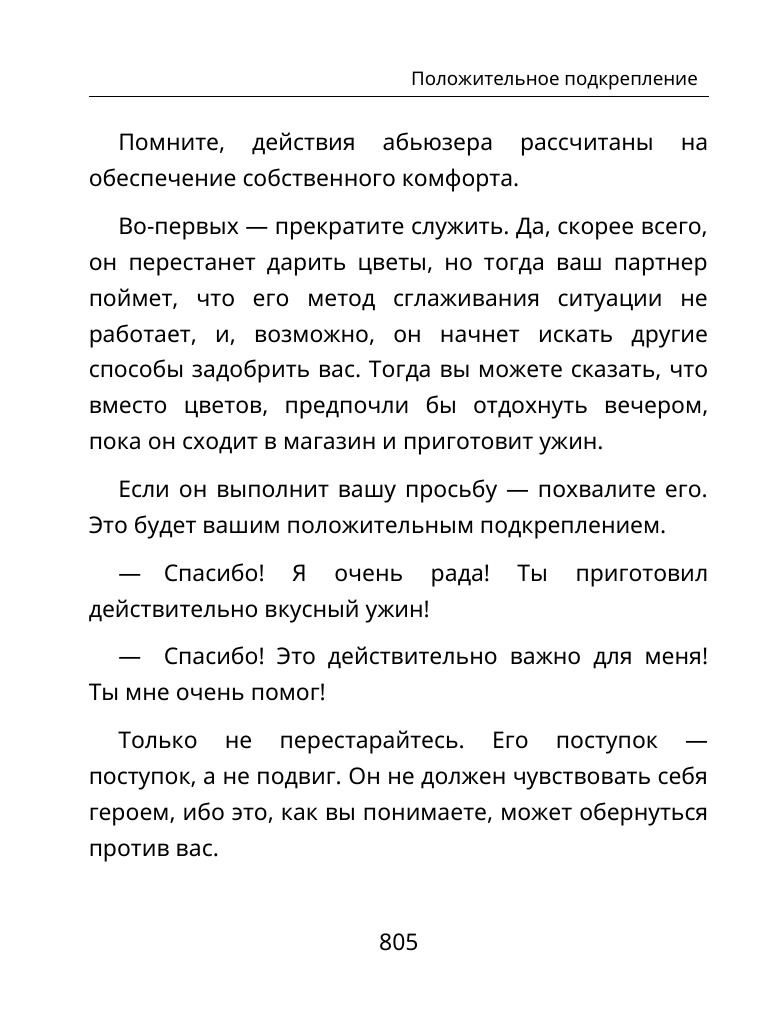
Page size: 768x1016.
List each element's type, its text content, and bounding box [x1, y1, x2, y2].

text Если он выполнит вашу просьбу — похвалите его. Это будет вашим положительным подкреплением. [88, 473, 709, 540]
text Во-первых — прекратите служить. Да, скорее всего, он перестанет дарить цветы, но тогда ваш партнер поймет, что его метод сглаживания ситуации не работает, и, возможно, он начнет искать другие способы задобрить вас. Тогда вы можете сказать, что вместо цветов, предпочли бы отдохнуть вечером, пока он сходит в магазин и приготовит ужин. [88, 210, 709, 457]
list Спасибо! Я очень рада! Ты приготовил действительно вкусный ужин! [88, 557, 709, 624]
text Помните, действия абьюзера рассчитаны на обеспечение собственного комфорта. [88, 126, 709, 193]
list Спасибо! Это действительно важно для меня! Ты мне очень помог! [88, 640, 709, 707]
text Только не перестарайтесь. Его поступок — поступок, а не подвиг. Он не должен чувствовать себя героем, ибо это, как вы понимаете, может обернуться против вас. [88, 724, 709, 863]
